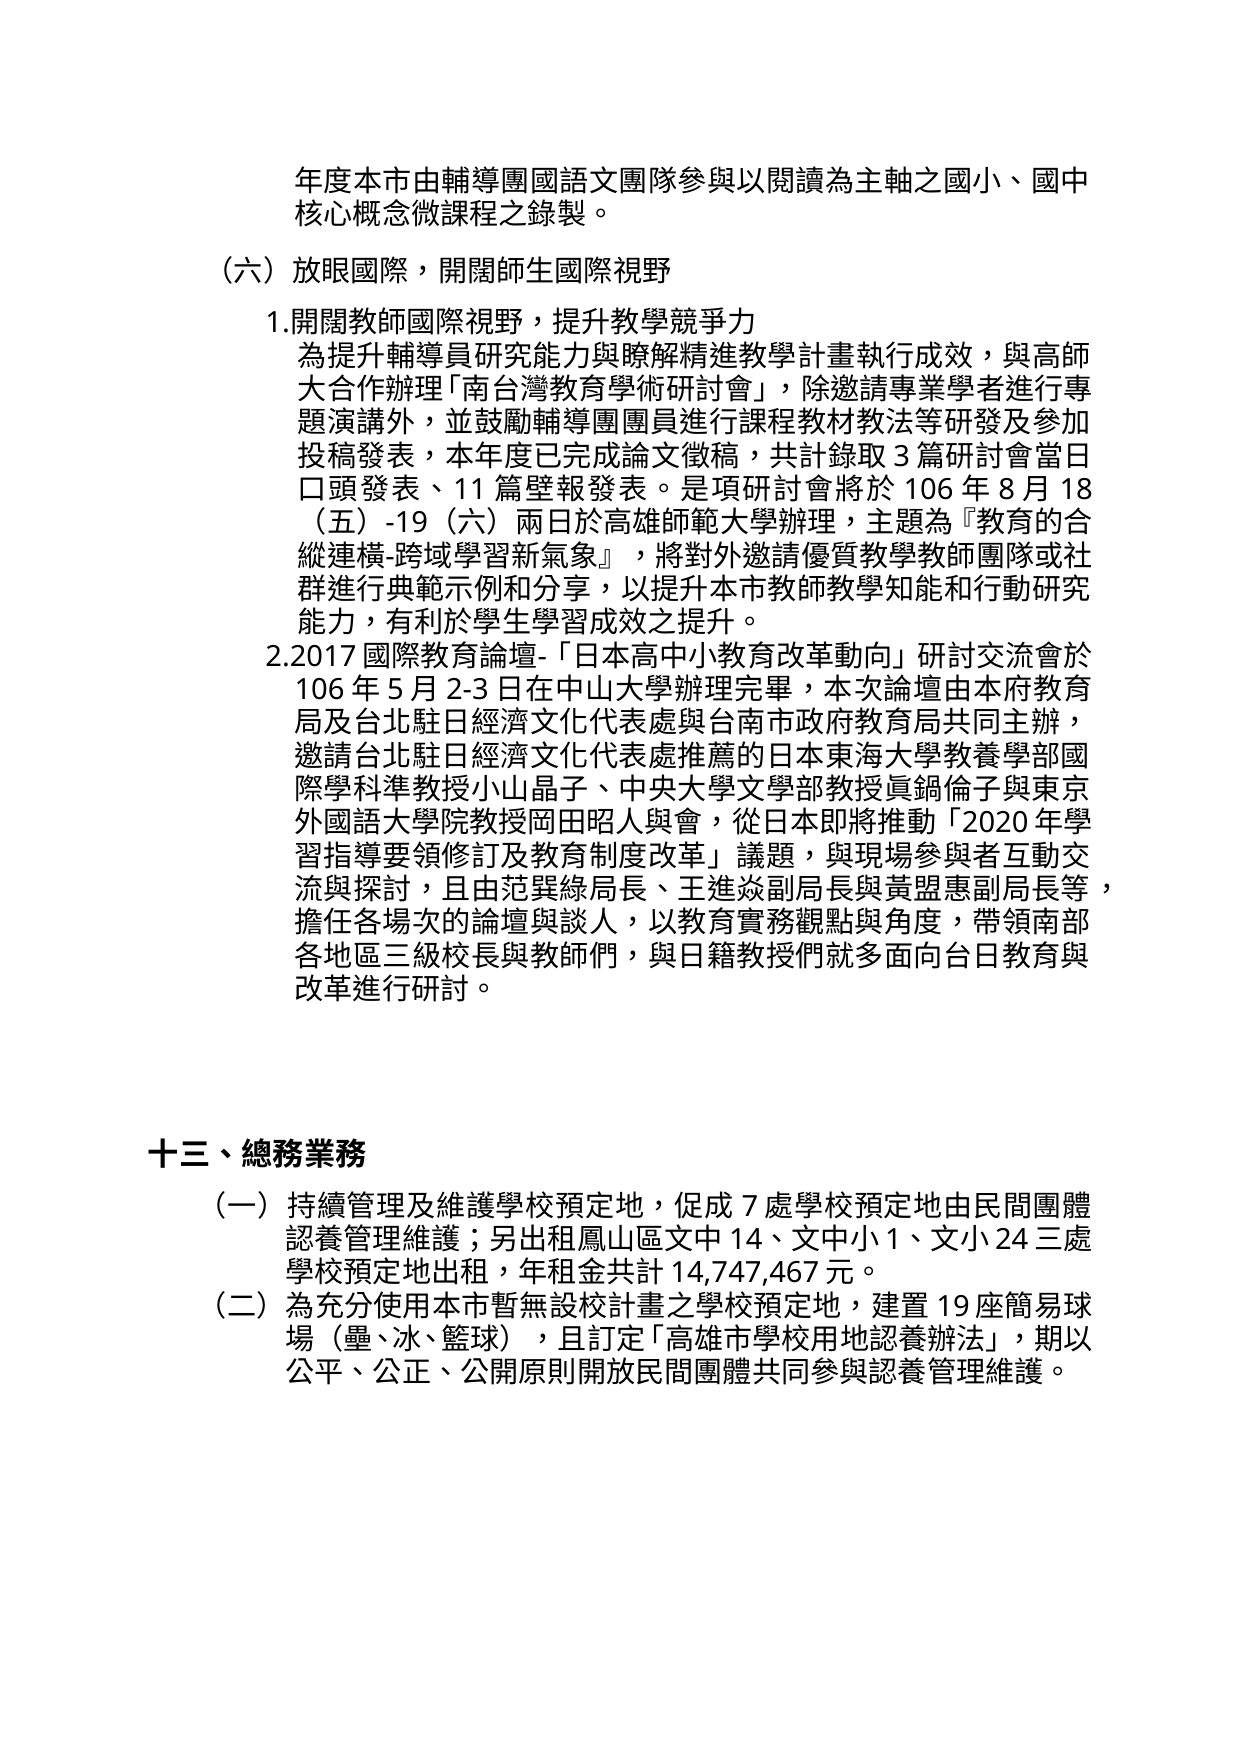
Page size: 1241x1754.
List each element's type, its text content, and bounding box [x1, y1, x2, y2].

text （二）為充分使用本市暫無設校計畫之學校預定地，建置19座簡易球場（壘、冰、籃球），且訂定「高雄市學校用地認養辦法」，期以公平、公正、公開原則開放民間團體共同參與認養管理維護。 [198, 1289, 1092, 1389]
text 2.2017國際教育論壇-「日本高中小教育改革動向」研討交流會於106年5月2-3日在中山大學辦理完畢，本次論壇由本府教育局及台北駐日經濟文化代表處與台南市政府教育局共同主辦，邀請台北駐日經濟文化代表處推薦的日本東海大學教養學部國際學科準教授小山晶子、中央大學文學部教授眞鍋倫子與東京外國語大學院教授岡田昭人與會，從日本即將推動「2020年學習指導要領修訂及教育制度改革」議題，與現場參與者互動交流與探討，且由范巽綠局長、王進焱副局長與黃盟惠副局長等，擔任各場次的論壇與談人，以教育實務觀點與角度，帶領南部各地區三級校長與教師們，與日籍教授們就多面向台日教育與改革進行研討。 [265, 639, 1092, 1006]
text （一）持續管理及維護學校預定地，促成7處學校預定地由民間團體認養管理維護；另出租鳳山區文中14、文中小1、文小24三處學校預定地出租，年租金共計14,747,467元。 [198, 1189, 1092, 1289]
text 十三、總務業務 [148, 1114, 1092, 1189]
text （六）放眼國際，開闊師生國際視野 [185, 231, 1092, 306]
text 為提升輔導員研究能力與瞭解精進教學計畫執行成效，與高師大合作辦理「南台灣教育學術研討會」，除邀請專業學者進行專題演講外，並鼓勵輔導團團員進行課程教材教法等研發及參加投稿發表，本年度已完成論文徵稿，共計錄取3篇研討會當日口頭發表、11篇壁報發表。是項研討會將於106年8月18（五）-19（六）兩日於高雄師範大學辦理，主題為『教育的合縱連橫-跨域學習新氣象』，將對外邀請優質教學教師團隊或社群進行典範示例和分享，以提升本市教師教學知能和行動研究能力，有利於學生學習成效之提升。 [298, 339, 1092, 639]
text 1.開闊教師國際視野，提升教學競爭力 [265, 306, 1092, 339]
text 年度本市由輔導團國語文團隊參與以閱讀為主軸之國小、國中核心概念微課程之錄製。 [265, 164, 1092, 231]
